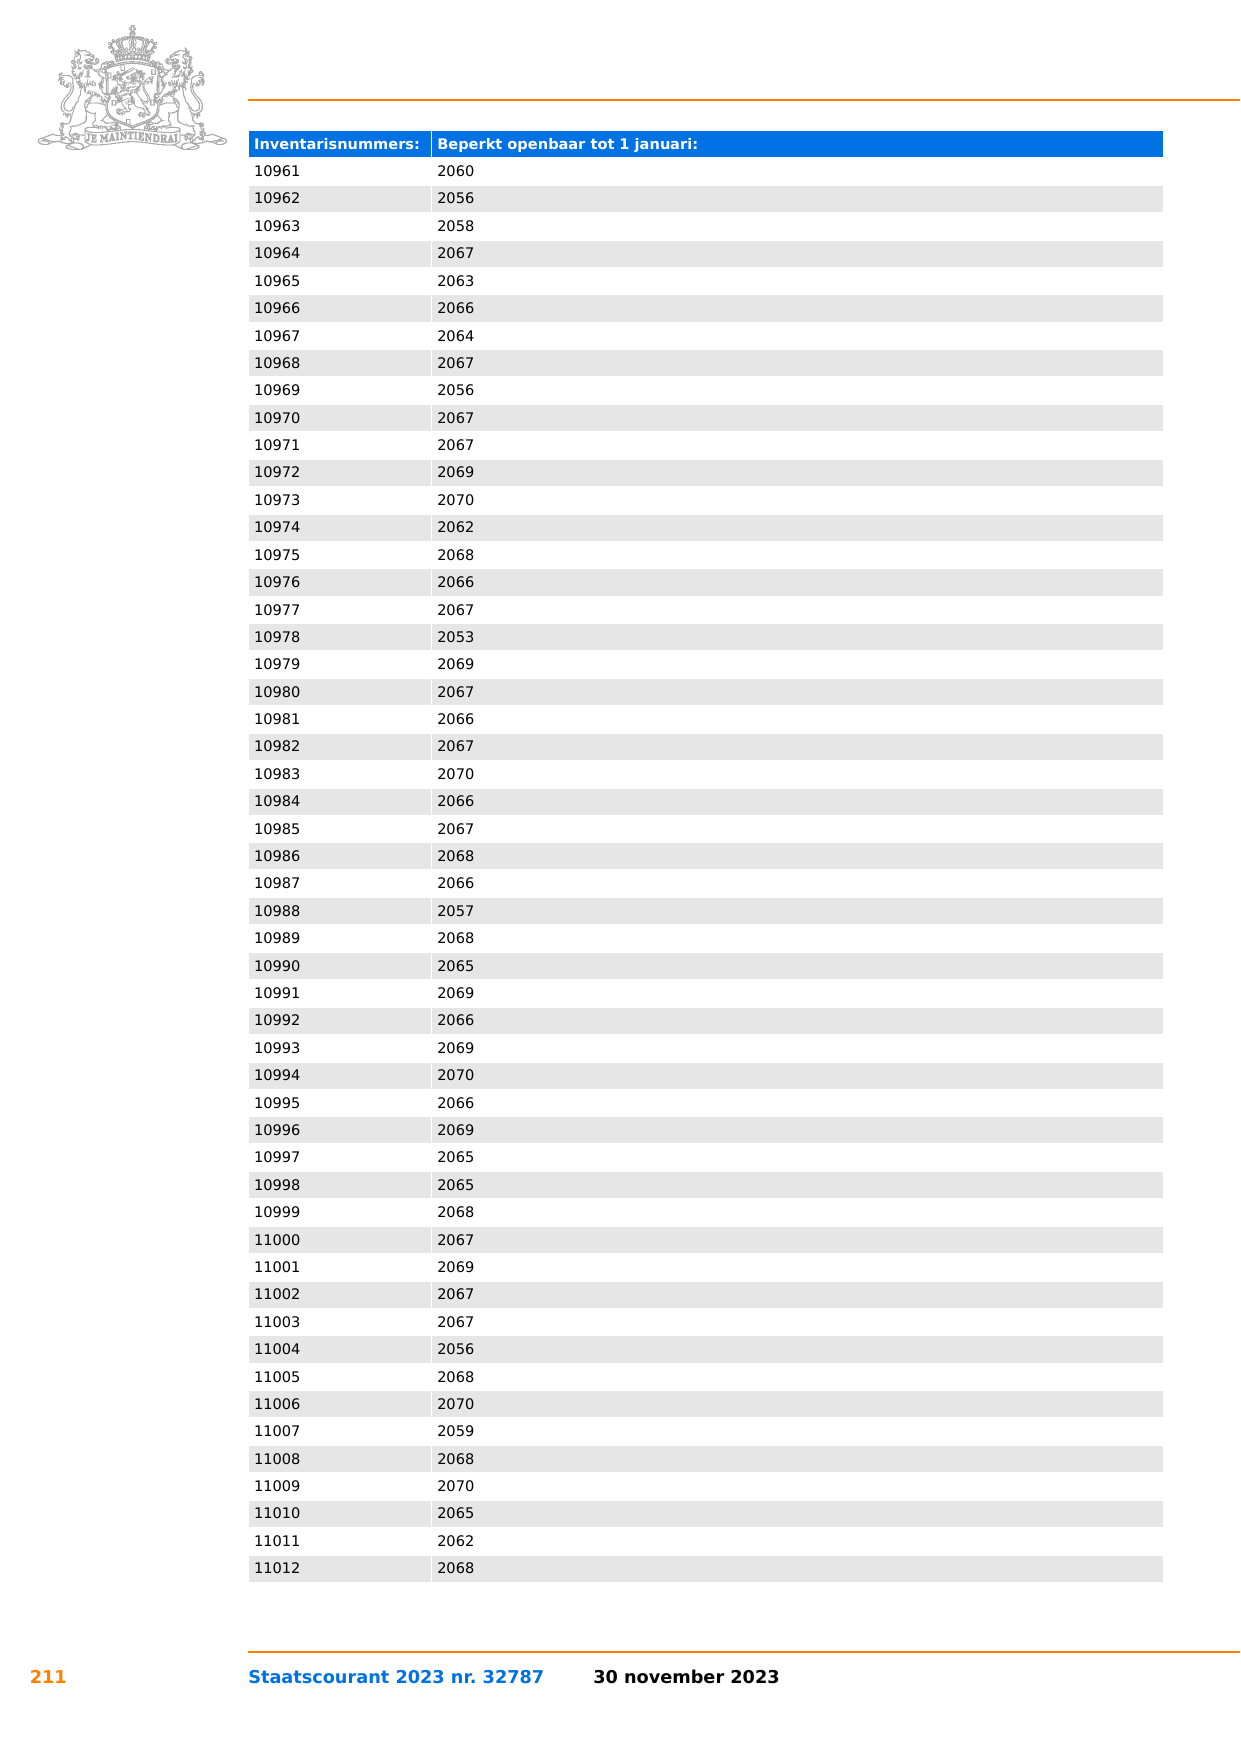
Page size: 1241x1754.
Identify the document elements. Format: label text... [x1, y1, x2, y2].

table_cell 2067 [432, 816, 1163, 842]
table_cell 10964 [249, 241, 431, 267]
table_cell 10983 [249, 761, 431, 787]
table_cell 10997 [249, 1145, 431, 1171]
table_cell 10975 [249, 542, 431, 568]
table_cell 11005 [249, 1364, 431, 1390]
table_cell 2065 [432, 953, 1163, 979]
table_cell 2068 [432, 1199, 1163, 1226]
table_cell 2060 [432, 158, 1163, 185]
table_cell 2070 [432, 487, 1163, 513]
table_cell 2070 [432, 1473, 1163, 1500]
table_cell 2067 [432, 679, 1163, 705]
table_cell 2056 [432, 186, 1163, 212]
table_cell 11000 [249, 1227, 431, 1253]
table_cell 10961 [249, 158, 431, 185]
table_cell 10963 [249, 213, 431, 239]
picture [38, 25, 227, 150]
table_cell 10994 [249, 1063, 431, 1089]
table_cell 10965 [249, 268, 431, 294]
table_cell 2067 [432, 597, 1163, 623]
table_cell 2069 [432, 1117, 1163, 1143]
table_cell 2069 [432, 460, 1163, 486]
table_cell 10991 [249, 980, 431, 1007]
table_cell 2056 [432, 378, 1163, 404]
table_cell 2067 [432, 1227, 1163, 1253]
table_cell 10982 [249, 734, 431, 760]
table_cell 10986 [249, 843, 431, 869]
table_cell 2070 [432, 1391, 1163, 1417]
table_cell 10977 [249, 597, 431, 623]
table_cell 2066 [432, 295, 1163, 322]
table_cell 2067 [432, 241, 1163, 267]
table_cell 11012 [249, 1556, 431, 1582]
table_cell 2067 [432, 1309, 1163, 1335]
table_cell 10971 [249, 432, 431, 459]
table_cell 10976 [249, 569, 431, 596]
table_cell 2068 [432, 843, 1163, 869]
table_cell 2065 [432, 1501, 1163, 1527]
table_cell 2070 [432, 1063, 1163, 1089]
table_cell 11001 [249, 1254, 431, 1281]
table_cell 10962 [249, 186, 431, 212]
table_cell 10985 [249, 816, 431, 842]
table_header Inventarisnummers: [249, 131, 431, 157]
table_cell 2064 [432, 323, 1163, 349]
table_cell 2066 [432, 789, 1163, 815]
table_cell 2068 [432, 1446, 1163, 1472]
table_cell 11002 [249, 1282, 431, 1308]
table_cell 2062 [432, 1528, 1163, 1554]
table_cell 10981 [249, 706, 431, 733]
table_cell 2066 [432, 706, 1163, 733]
table_cell 10993 [249, 1035, 431, 1061]
table_cell 10966 [249, 295, 431, 322]
table_cell 2068 [432, 1364, 1163, 1390]
table_cell 10979 [249, 651, 431, 678]
table_cell 2068 [432, 542, 1163, 568]
table_cell 10978 [249, 624, 431, 650]
table_cell 2057 [432, 898, 1163, 924]
table_cell 2067 [432, 432, 1163, 459]
table_cell 10998 [249, 1172, 431, 1198]
table_cell 10970 [249, 405, 431, 431]
table_cell 2062 [432, 515, 1163, 541]
table_cell 2065 [432, 1172, 1163, 1198]
table_cell 2065 [432, 1145, 1163, 1171]
table_cell 2063 [432, 268, 1163, 294]
table_cell 10988 [249, 898, 431, 924]
table_header Beperkt openbaar tot 1 januari: [432, 131, 1163, 157]
table_cell 2067 [432, 734, 1163, 760]
table_cell 2070 [432, 761, 1163, 787]
table_cell 2067 [432, 405, 1163, 431]
table_cell 11006 [249, 1391, 431, 1417]
table_cell 10984 [249, 789, 431, 815]
table_cell 2069 [432, 980, 1163, 1007]
table_cell 10969 [249, 378, 431, 404]
table_cell 11008 [249, 1446, 431, 1472]
table_cell 11009 [249, 1473, 431, 1500]
table_cell 10987 [249, 871, 431, 897]
table_cell 2066 [432, 871, 1163, 897]
table_cell 10989 [249, 925, 431, 952]
table_cell 2058 [432, 213, 1163, 239]
table_cell 2069 [432, 1254, 1163, 1281]
table_cell 2059 [432, 1419, 1163, 1445]
table_cell 2069 [432, 651, 1163, 678]
table_cell 10980 [249, 679, 431, 705]
table_cell 10996 [249, 1117, 431, 1143]
table_cell 2068 [432, 1556, 1163, 1582]
table_cell 2068 [432, 925, 1163, 952]
table_cell 10992 [249, 1008, 431, 1034]
table_cell 2053 [432, 624, 1163, 650]
table_cell 2066 [432, 1090, 1163, 1116]
table_cell 2066 [432, 569, 1163, 596]
table_cell 11004 [249, 1336, 431, 1363]
table_cell 10995 [249, 1090, 431, 1116]
table_cell 10999 [249, 1199, 431, 1226]
table_cell 2056 [432, 1336, 1163, 1363]
table_cell 11007 [249, 1419, 431, 1445]
table_cell 2067 [432, 1282, 1163, 1308]
table_cell 11010 [249, 1501, 431, 1527]
table_cell 2067 [432, 350, 1163, 376]
table_cell 11003 [249, 1309, 431, 1335]
table_cell 10990 [249, 953, 431, 979]
table_cell 10974 [249, 515, 431, 541]
table_cell 10967 [249, 323, 431, 349]
table_cell 10968 [249, 350, 431, 376]
table_cell 2066 [432, 1008, 1163, 1034]
table_cell 2069 [432, 1035, 1163, 1061]
table_cell 10972 [249, 460, 431, 486]
table_cell 10973 [249, 487, 431, 513]
table_cell 11011 [249, 1528, 431, 1554]
